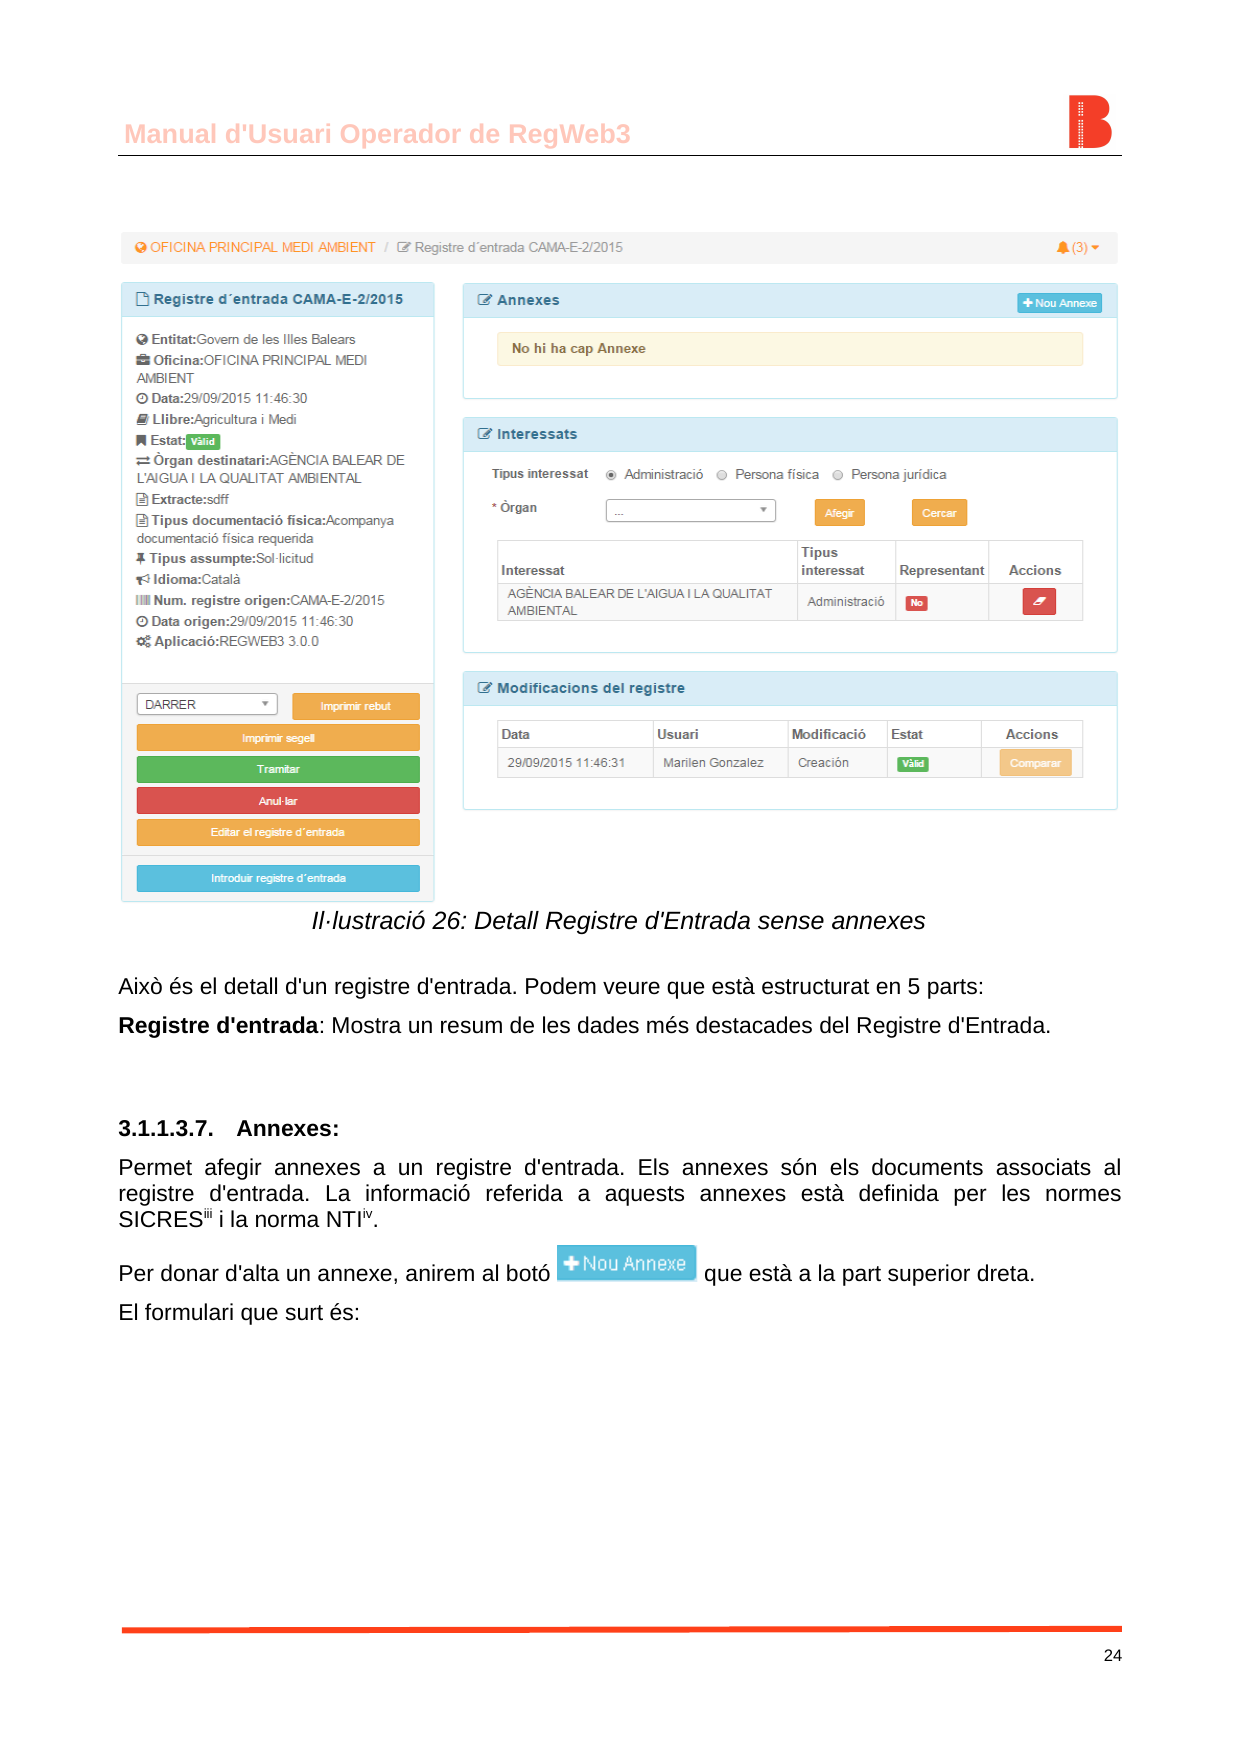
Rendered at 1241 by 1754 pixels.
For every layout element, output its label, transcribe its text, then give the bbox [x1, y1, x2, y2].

picture [1063, 94, 1117, 150]
text Això és el detall d'un registre d'entrada. Podem veure que està estructurat en 5 parts: [118, 973, 1122, 999]
text Il·lustració 26: Detall Registre d'Entrada sense annexes [118, 906, 1122, 934]
text Registre d'entrada: Mostra un resum de les dades més destacades del Registre d'Entrada. [118, 1012, 1122, 1038]
text El formulari que surt és: [118, 1298, 1122, 1325]
text Permet afegir annexes a un registre d'entrada. Els annexes són els documents associats al registre d'entrada. La informació referida a aquests annexes està definida per les normes SICRES i la norma NTI. [118, 1154, 1122, 1233]
text Per donar d'alta un annexe, anirem al botó que està a la part superior dreta. [118, 1245, 1122, 1286]
picture [557, 1245, 698, 1282]
subtitle Annexes: [118, 1115, 1122, 1141]
picture [118, 228, 1123, 906]
